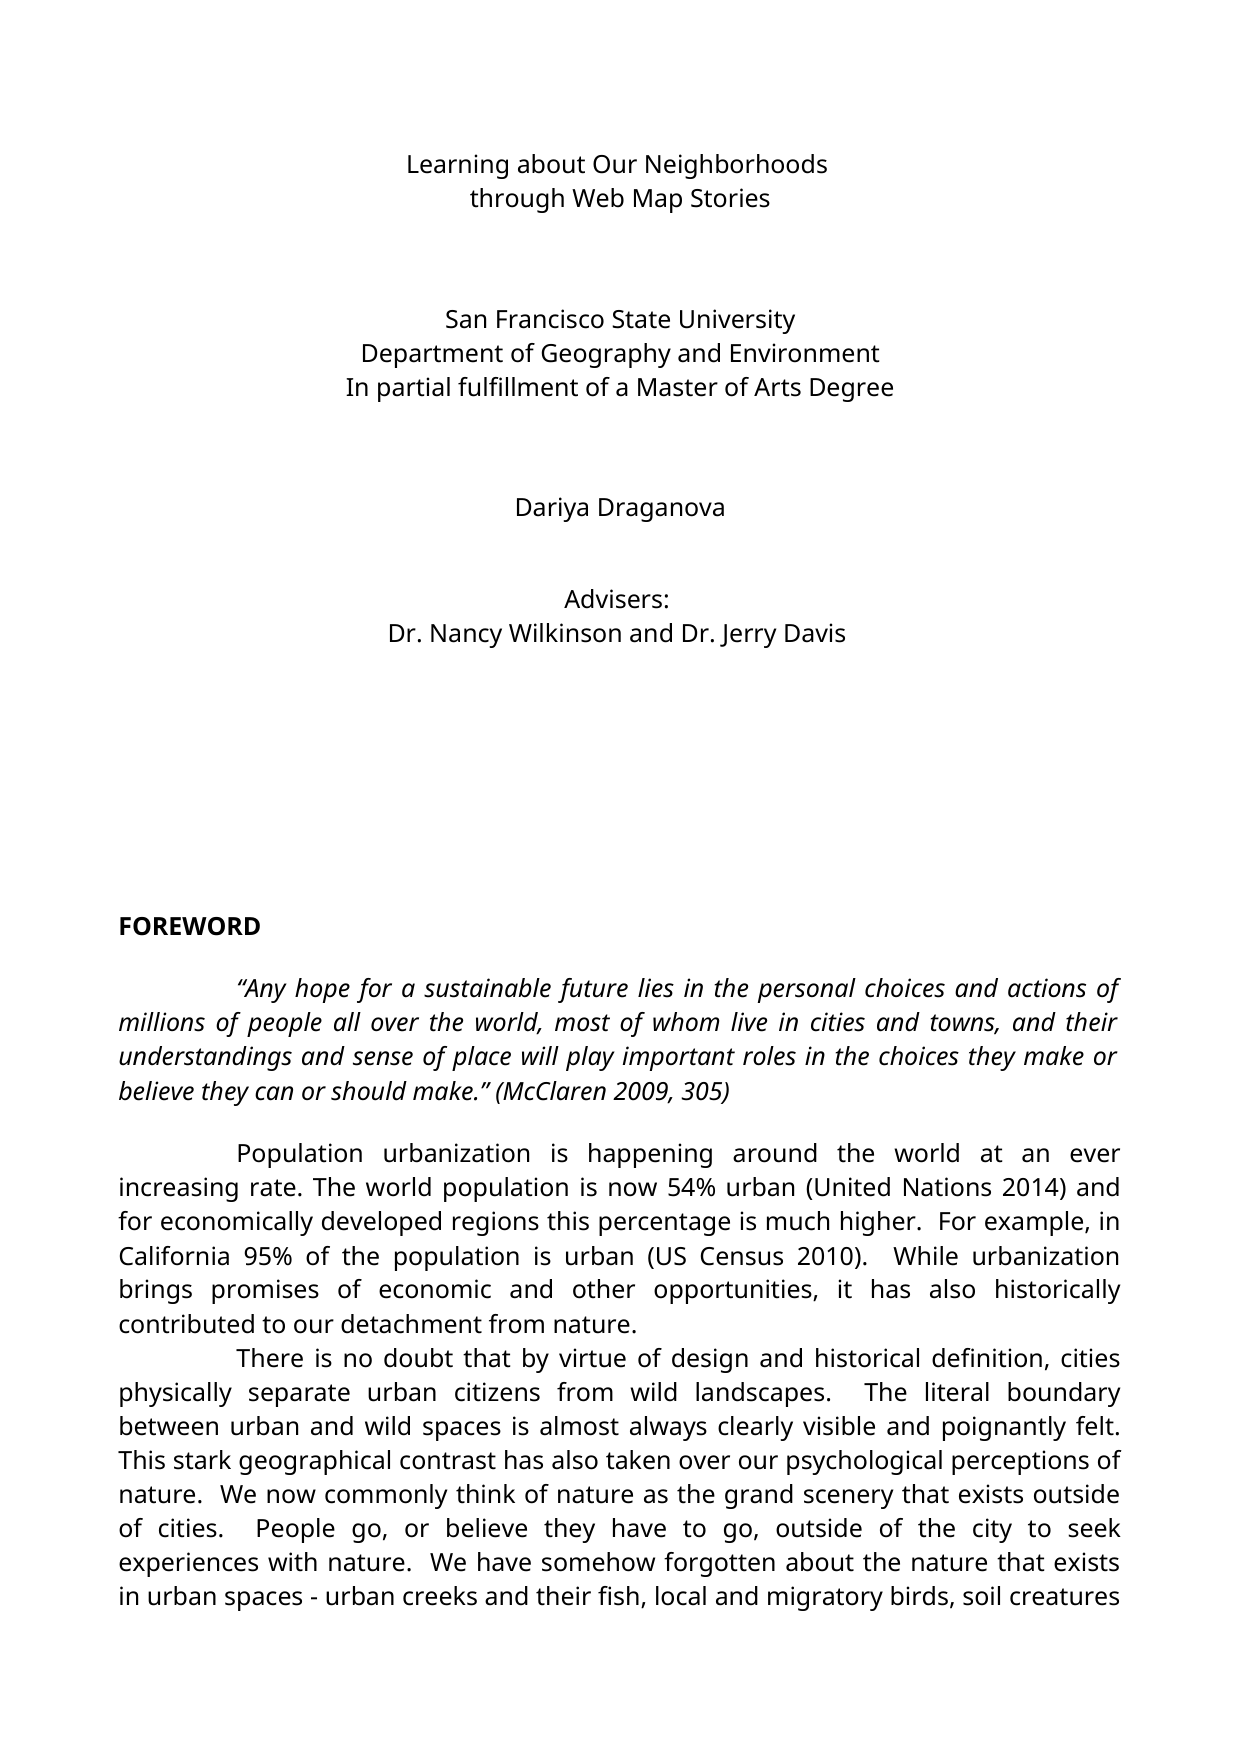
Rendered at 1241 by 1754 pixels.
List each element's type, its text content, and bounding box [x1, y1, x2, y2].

text FOREWORD [118, 908, 1122, 942]
text Advisers: [118, 581, 1122, 615]
text Learning about Our Neighborhoods [118, 147, 1122, 181]
text “Any hope for a sustainable future lies in the personal choices and actions of millions of people all over the world, most of whom live in cities and towns, and their understandings and sense of place will play important roles in the choices they make or believe they can or should make.” (McClaren 2009, 305) [118, 971, 1122, 1107]
text through Web Map Stories [118, 181, 1122, 215]
text In partial fulfillment of a Master of Arts Degree [118, 369, 1122, 403]
text Dariya Draganova [118, 490, 1122, 524]
text There is no doubt that by virtue of design and historical definition, cities physically separate urban citizens from wild landscapes. The literal boundary between urban and wild spaces is almost always clearly visible and poignantly felt. This stark geographical contrast has also taken over our psychological perceptions of nature. We now commonly think of nature as the grand scenery that exists outside of cities. People go, or believe they have to go, outside of the city to seek experiences with nature. We have somehow forgotten about the nature that exists in urban spaces - urban creeks and their fish, local and migratory birds, soil creatures [118, 1340, 1122, 1613]
text Dr. Nancy Wilkinson and Dr. Jerry Davis [118, 615, 1122, 649]
text Population urbanization is happening around the world at an ever increasing rate. The world population is now 54% urban (United Nations 2014) and for economically developed regions this percentage is much higher. For example, in California 95% of the population is urban (US Census 2010). While urbanization brings promises of economic and other opportunities, it has also historically contributed to our detachment from nature. [118, 1136, 1122, 1340]
text San Francisco State University [118, 301, 1122, 335]
text Department of Geography and Environment [118, 335, 1122, 369]
